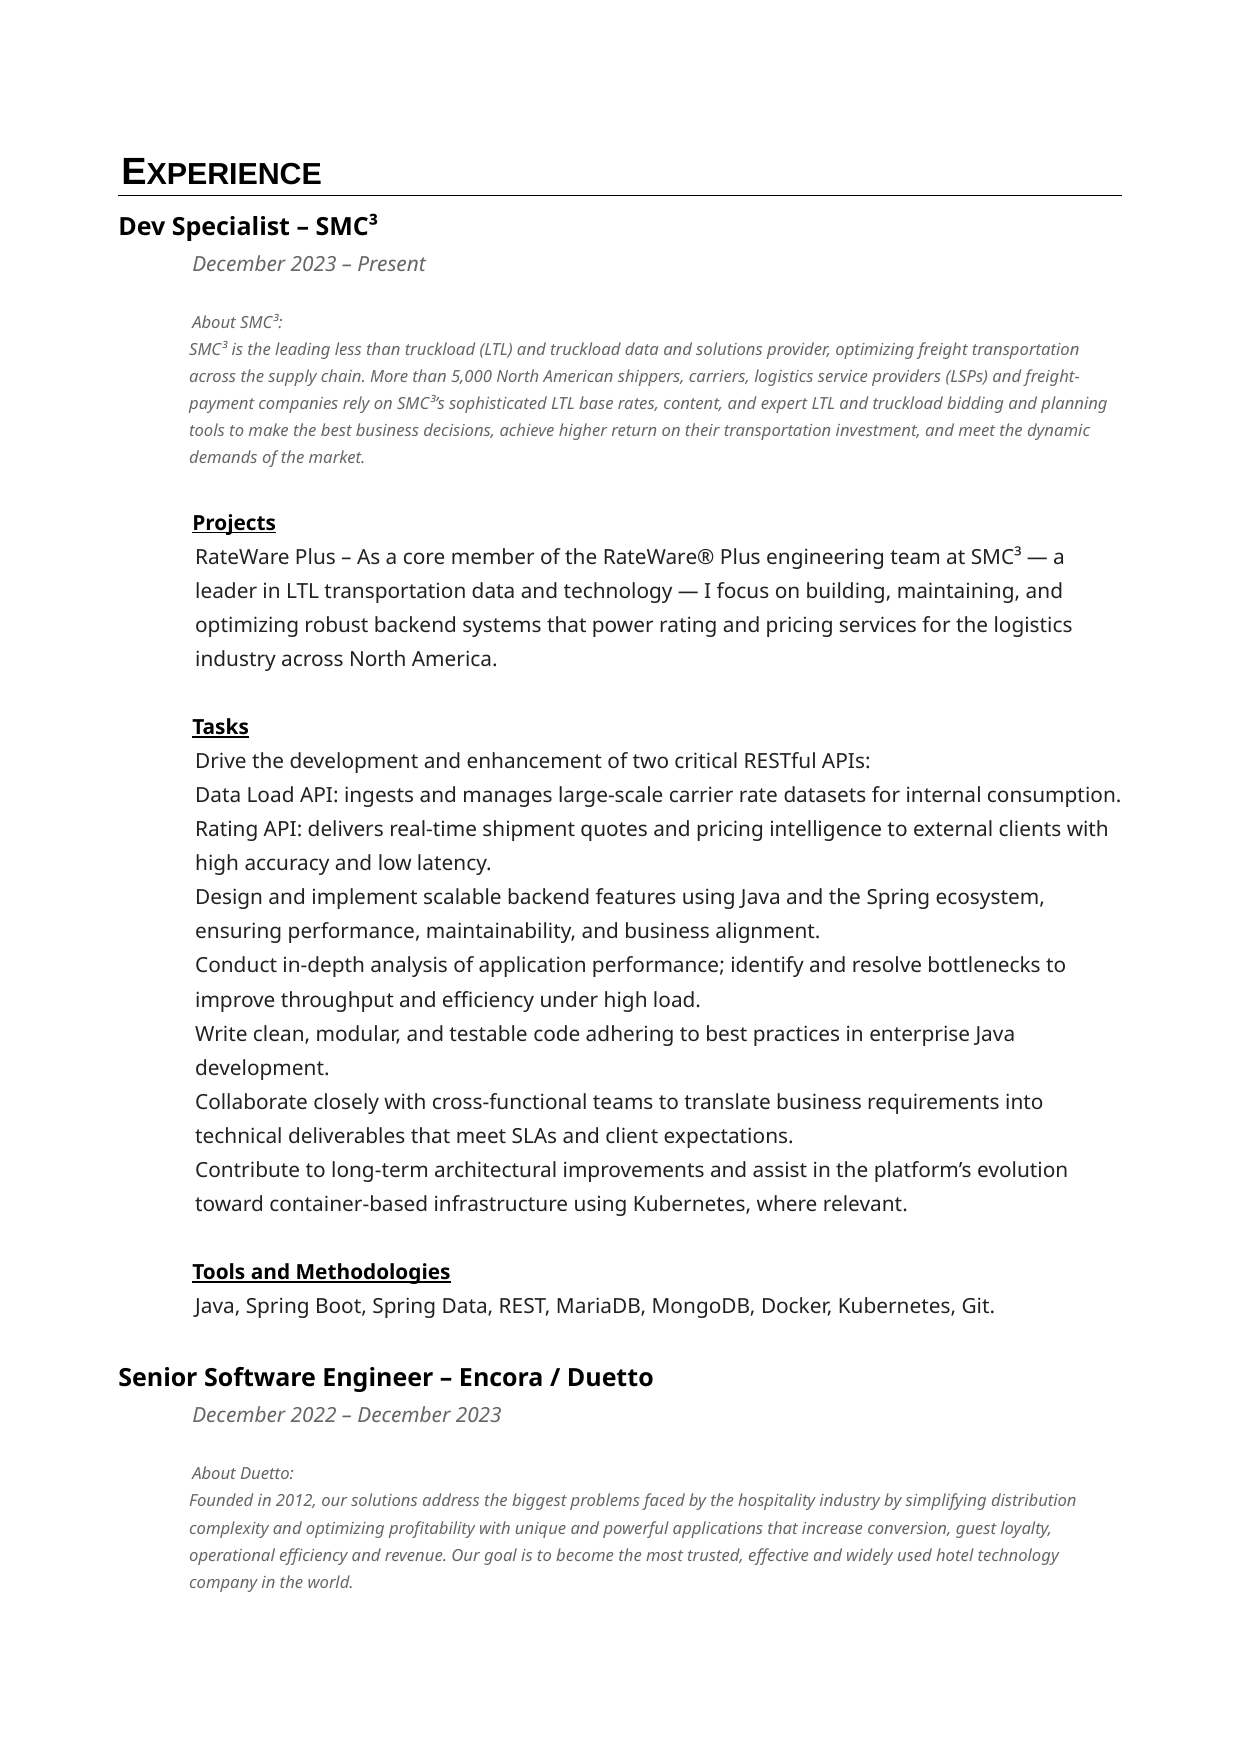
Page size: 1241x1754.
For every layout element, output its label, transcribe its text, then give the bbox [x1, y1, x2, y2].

text Tools and Methodologies [118, 1257, 1122, 1286]
text SMC³ is the leading less than truckload (LTL) and truckload data and solutions provider, optimizing freight transportation across the supply chain. More than 5,000 North American shippers, carriers, logistics service providers (LSPs) and freight-payment companies rely on SMC³’s sophisticated LTL base rates, content, and expert LTL and truckload bidding and planning tools to make the best business decisions, achieve higher return on their transportation investment, and meet the dynamic demands of the market. [189, 337, 1122, 469]
text About SMC³: [118, 310, 1122, 333]
subtitle Experience [118, 146, 1122, 195]
text Dev Specialist – SMC³ [118, 208, 1122, 242]
text Tasks [118, 712, 1122, 741]
text Drive the development and enhancement of two critical RESTful APIs: Data Load API: ingests and manages large-scale carrier rate datasets for internal consumption. Rating API: delivers real-time shipment quotes and pricing intelligence to external clients with high accuracy and low latency. Design and implement scalable backend features using Java and the Spring ecosystem, ensuring performance, maintainability, and business alignment. Conduct in-depth analysis of application performance; identify and resolve bottlenecks to improve throughput and efficiency under high load. Write clean, modular, and testable code adhering to best practices in enterprise Java development. Collaborate closely with cross-functional teams to translate business requirements into technical deliverables that meet SLAs and client expectations. Contribute to long-term architectural improvements and assist in the platform’s evolution toward container-based infrastructure using Kubernetes, where relevant. [195, 746, 1122, 1217]
text About Duetto: [118, 1462, 1122, 1484]
text RateWare Plus – As a core member of the RateWare® Plus engineering team at SMC³ — a leader in LTL transportation data and technology — I focus on building, maintaining, and optimizing robust backend systems that power rating and pricing services for the logistics industry across North America. [195, 542, 1122, 672]
text December 2023 – Present [192, 249, 1122, 277]
text Java, Spring Boot, Spring Data, REST, MariaDB, MongoDB, Docker, Kubernetes, Git. [195, 1291, 1122, 1320]
text Founded in 2012, our solutions address the biggest problems faced by the hospitality industry by simplifying distribution complexity and optimizing profitability with unique and powerful applications that increase conversion, guest loyalty, operational efficiency and revenue. Our goal is to become the most trusted, effective and widely used hotel technology company in the world. [189, 1489, 1122, 1621]
text Senior Software Engineer – Encora / Duetto [118, 1360, 1122, 1394]
text December 2022 – December 2023 [192, 1401, 1122, 1429]
text Projects [118, 508, 1122, 536]
